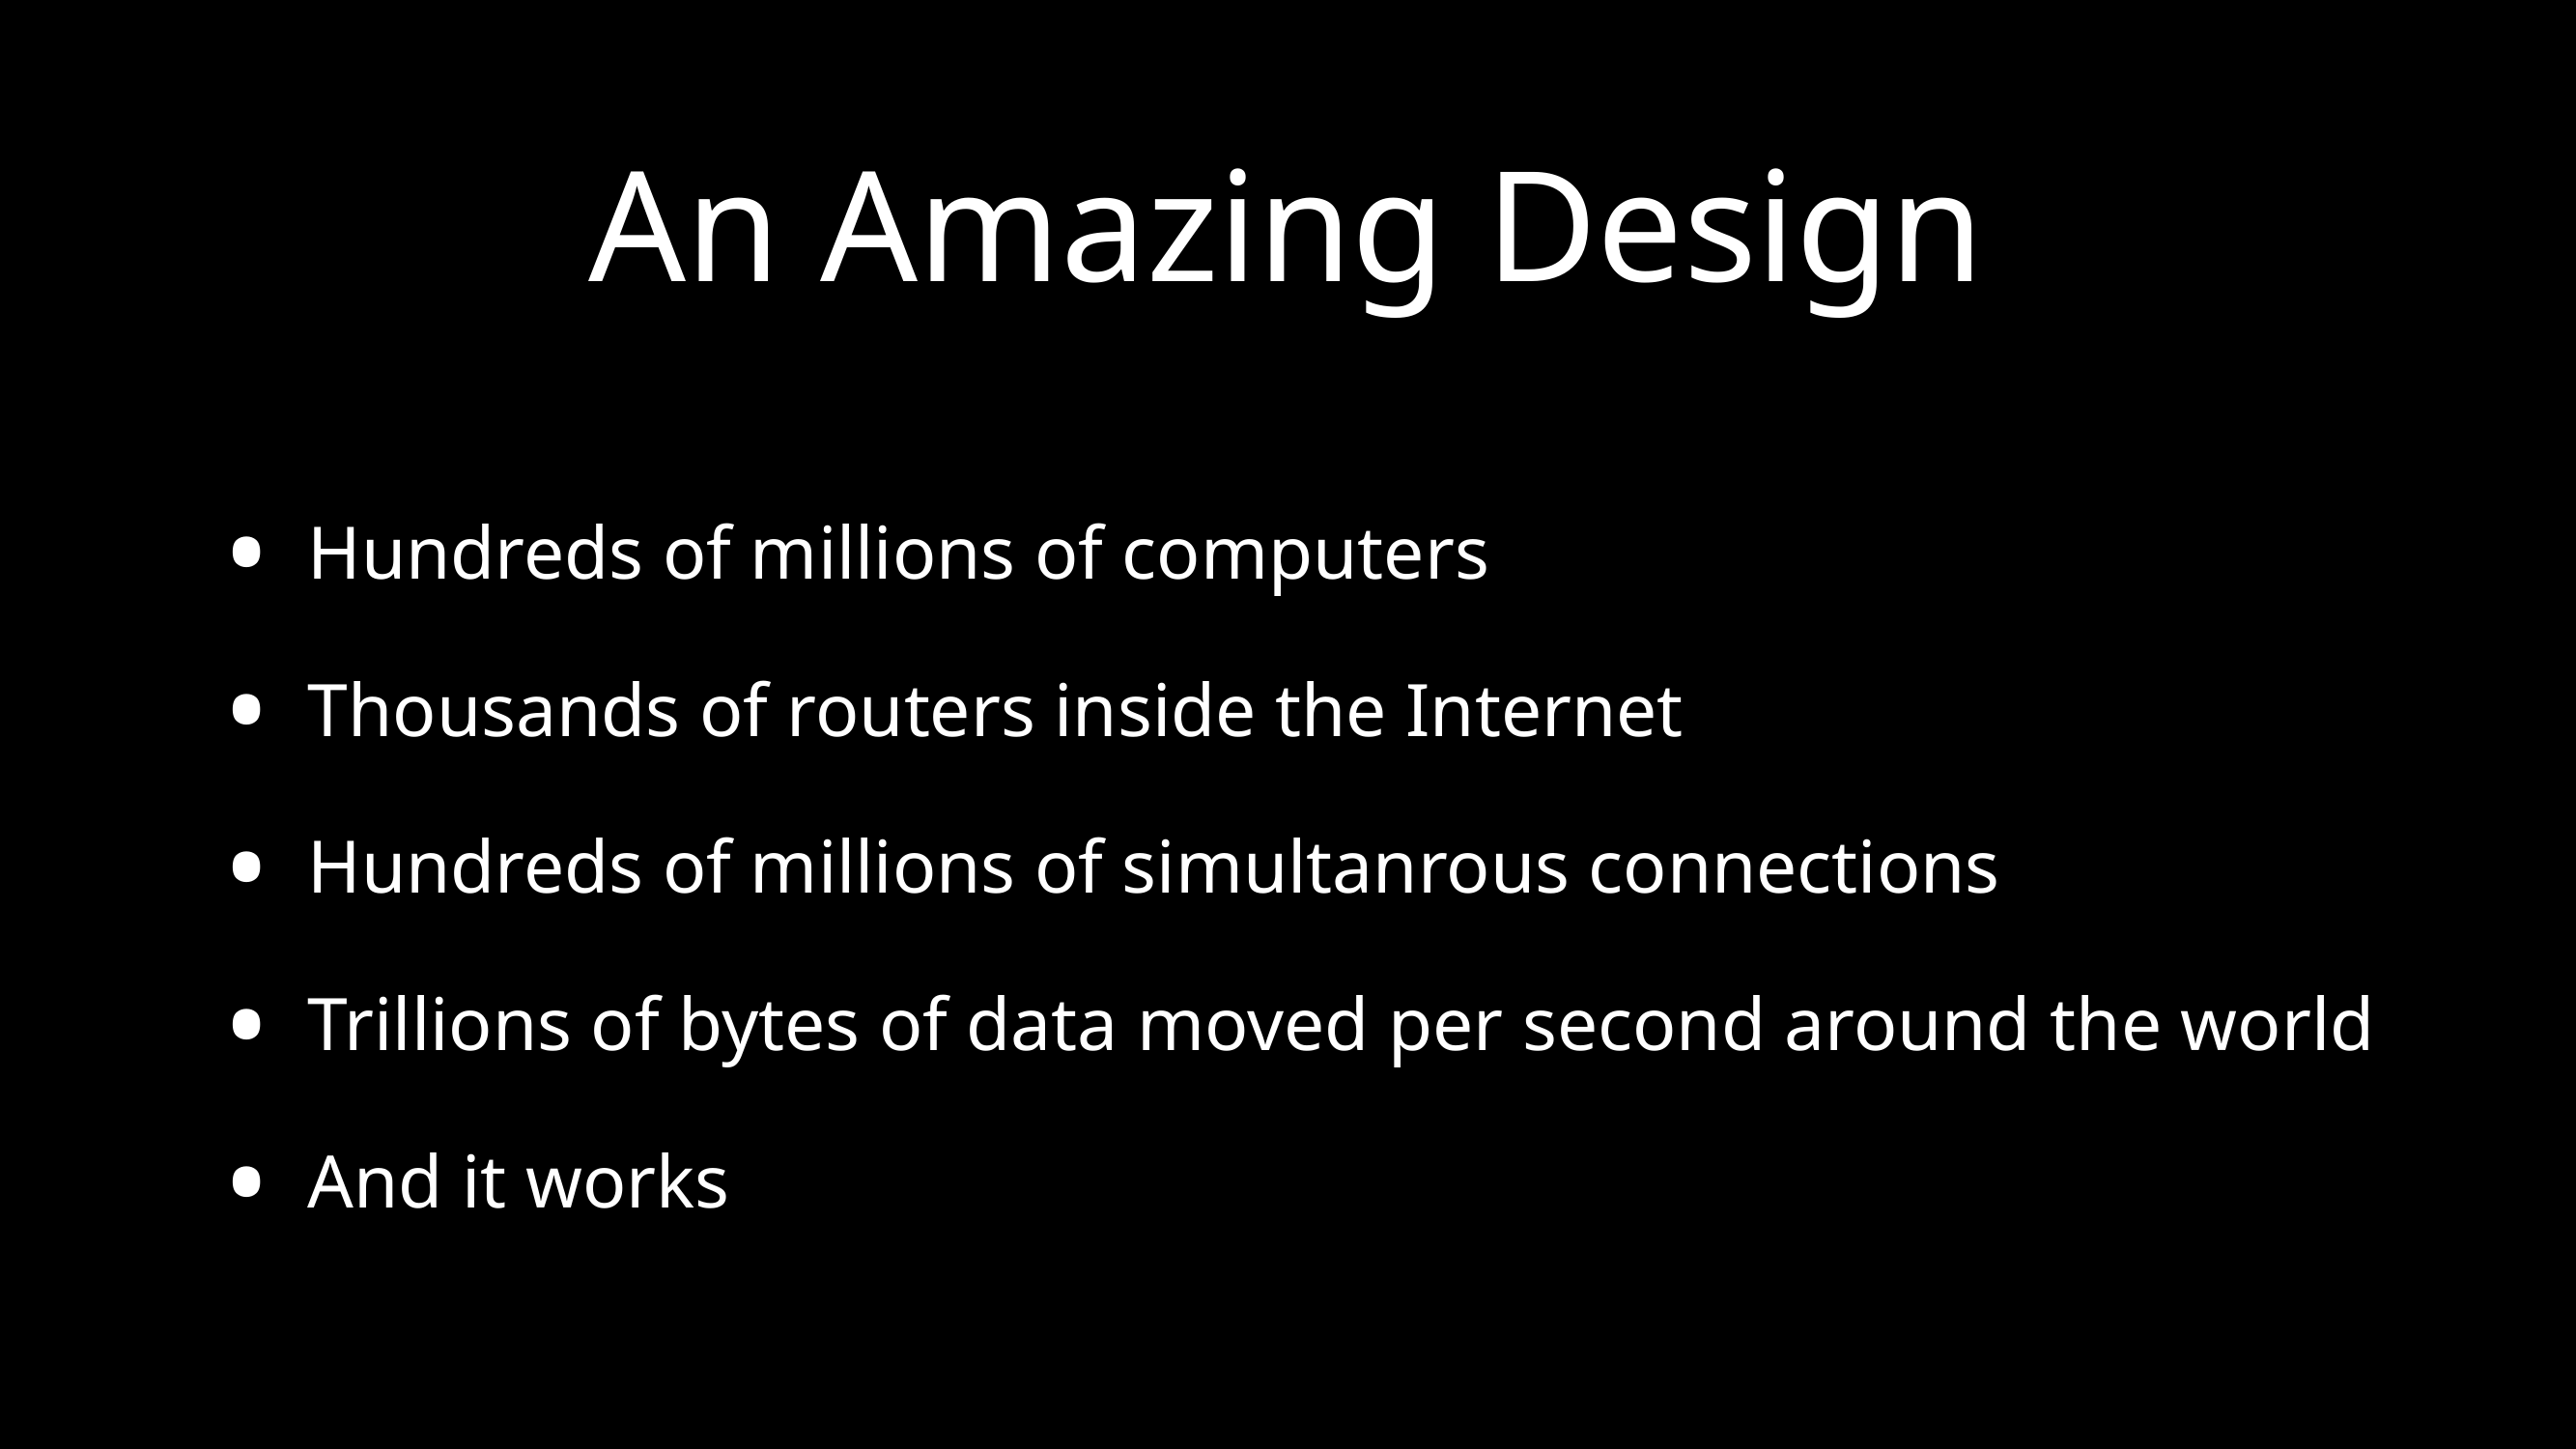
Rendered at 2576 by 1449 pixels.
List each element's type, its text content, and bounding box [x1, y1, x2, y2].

title An Amazing Design [183, 38, 2392, 403]
list Hundreds of millions of computers Thousands of routers inside the Internet Hundreds of millions of simultanrous connections Trillions of bytes of data moved per second around the world And it works [183, 412, 2392, 1317]
